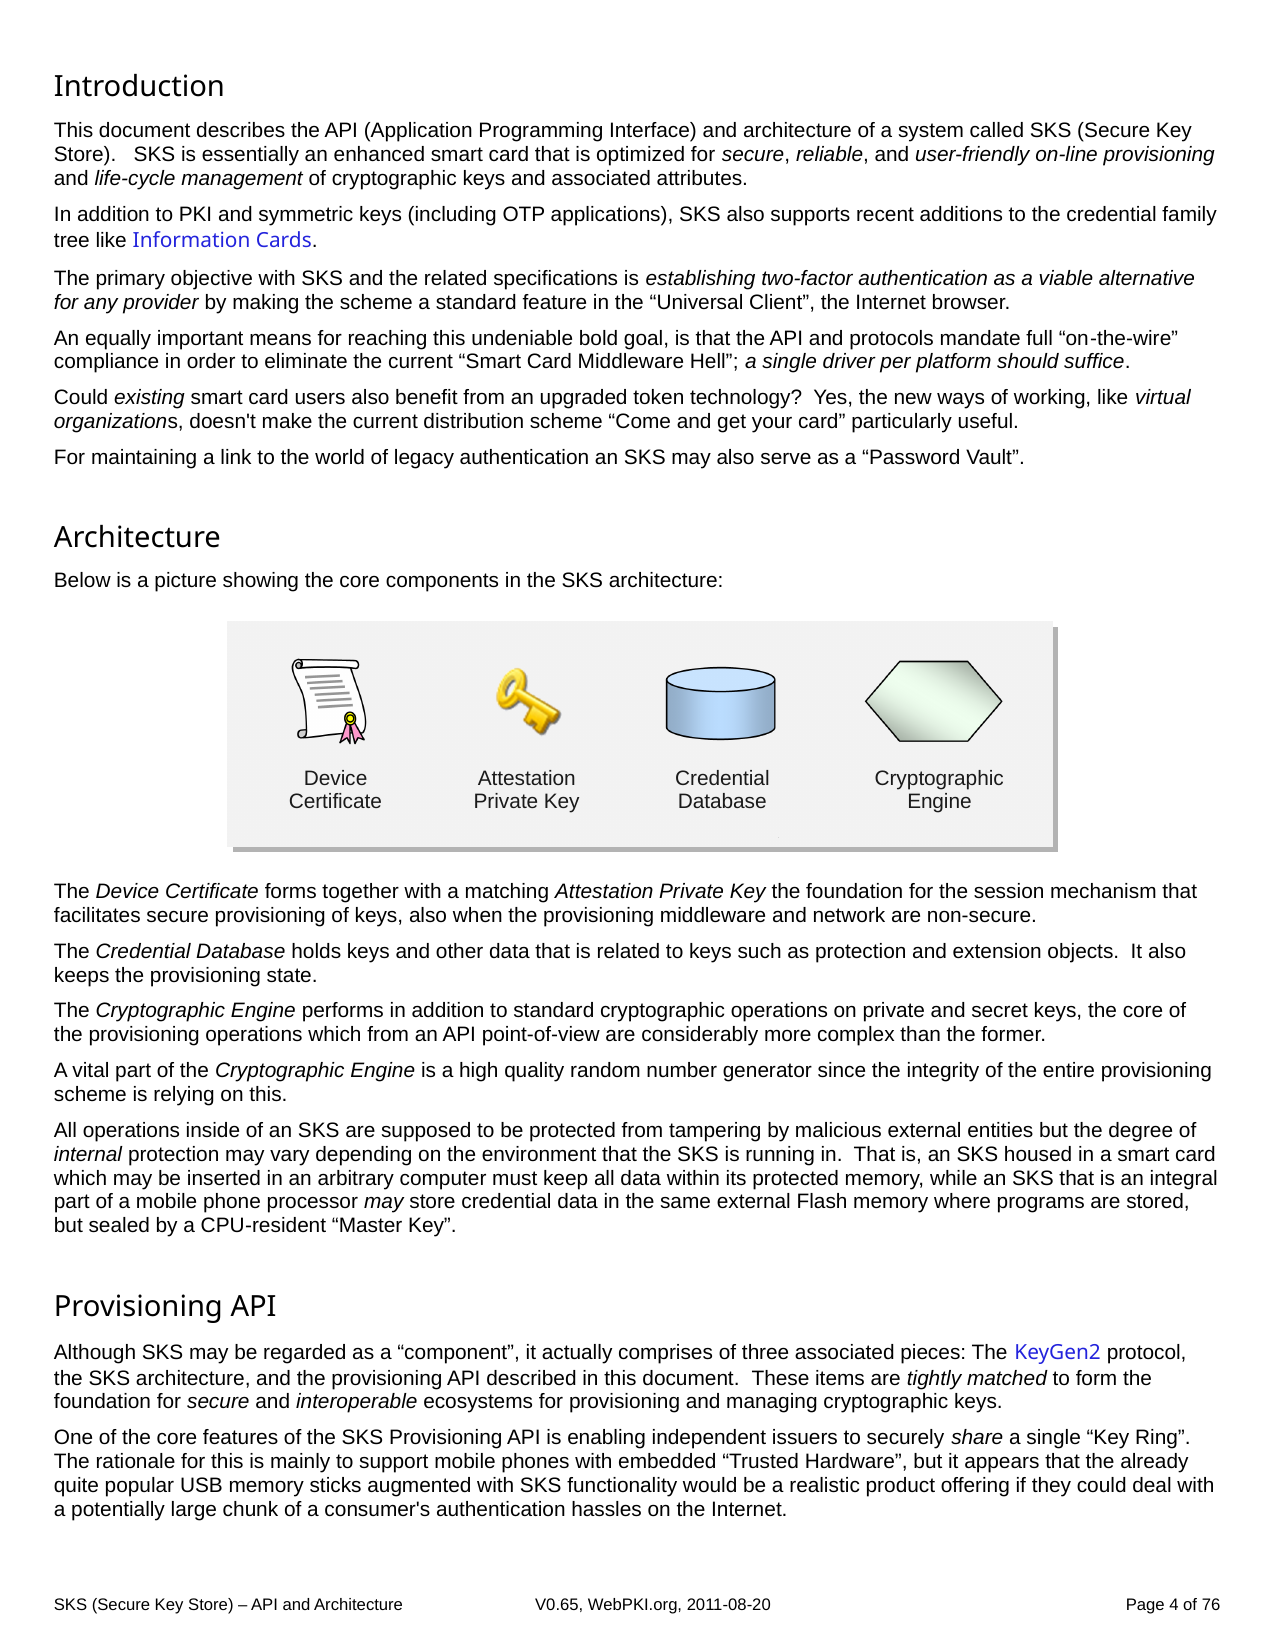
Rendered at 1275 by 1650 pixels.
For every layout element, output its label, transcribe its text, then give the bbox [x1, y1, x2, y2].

text This document describes the API (Application Programming Interface) and architecture of a system called SKS (Secure Key Store). SKS is essentially an enhanced smart card that is optimized for secure, reliable, and user-friendly on-line provisioning and life-cycle management of cryptographic keys and associated attributes. [54, 118, 1221, 190]
text In addition to PKI and symmetric keys (including OTP applications), SKS also supports recent additions to the credential family tree like Information Cards. [54, 201, 1221, 254]
text The primary objective with SKS and the related specifications is establishing two-factor authentication as a viable alternative for any provider by making the scheme a standard feature in the “Universal Client”, the Internet browser. [54, 266, 1221, 313]
subtitle Architecture [54, 516, 1221, 556]
text All operations inside of an SKS are supposed to be protected from tampering by malicious external entities but the degree of internal protection may vary depending on the environment that the SKS is running in. That is, an SKS housed in a smart card which may be inserted in an arbitrary computer must keep all data within its protected memory, while an SKS that is an integral part of a mobile phone processor may store credential data in the same external Flash memory where programs are stored, but sealed by a CPU‑resident “Master Key”. [54, 1117, 1221, 1237]
subtitle Provisioning API [54, 1285, 1221, 1324]
text Although SKS may be regarded as a “component”, it actually comprises of three associated pieces: The KeyGen2 protocol, the SKS architecture, and the provisioning API described in this document. These items are tightly matched to form the foundation for secure and interoperable ecosystems for provisioning and managing cryptographic keys. [54, 1337, 1221, 1413]
text The Cryptographic Engine performs in addition to standard cryptographic operations on private and secret keys, the core of the provisioning operations which from an API point-of-view are considerably more complex than the former. [54, 998, 1221, 1046]
text Could existing smart card users also benefit from an upgraded token technology? Yes, the new ways of working, like virtual organizations, doesn't make the current distribution scheme “Come and get your card” particularly useful. [54, 385, 1221, 433]
text For maintaining a link to the world of legacy authentication an SKS may also serve as a “Password Vault”. [54, 445, 1221, 469]
text Below is a picture showing the core components in the SKS architecture: [54, 568, 1221, 592]
text The Device Certificate forms together with a matching Attestation Private Key the foundation for the session mechanism that facilitates secure provisioning of keys, also when the provisioning middleware and network are non-secure. [54, 604, 1221, 927]
text One of the core features of the SKS Provisioning API is enabling independent issuers to securely share a single “Key Ring”. The rationale for this is mainly to support mobile phones with embedded “Trusted Hardware”, but it appears that the already quite popular USB memory sticks augmented with SKS functionality would be a realistic product offering if they could deal with a potentially large chunk of a consumer's authentication hassles on the Internet. [54, 1425, 1221, 1521]
subtitle Introduction [54, 66, 1221, 105]
text An equally important means for reaching this undeniable bold goal, is that the API and protocols mandate full “on‑the‑wire” compliance in order to eliminate the current “Smart Card Middleware Hell”; a single driver per platform should suffice. [54, 325, 1221, 373]
text The Credential Database holds keys and other data that is related to keys such as protection and extension objects. It also keeps the provisioning state. [54, 938, 1221, 986]
text A vital part of the Cryptographic Engine is a high quality random number generator since the integrity of the entire provisioning scheme is relying on this. [54, 1058, 1221, 1106]
